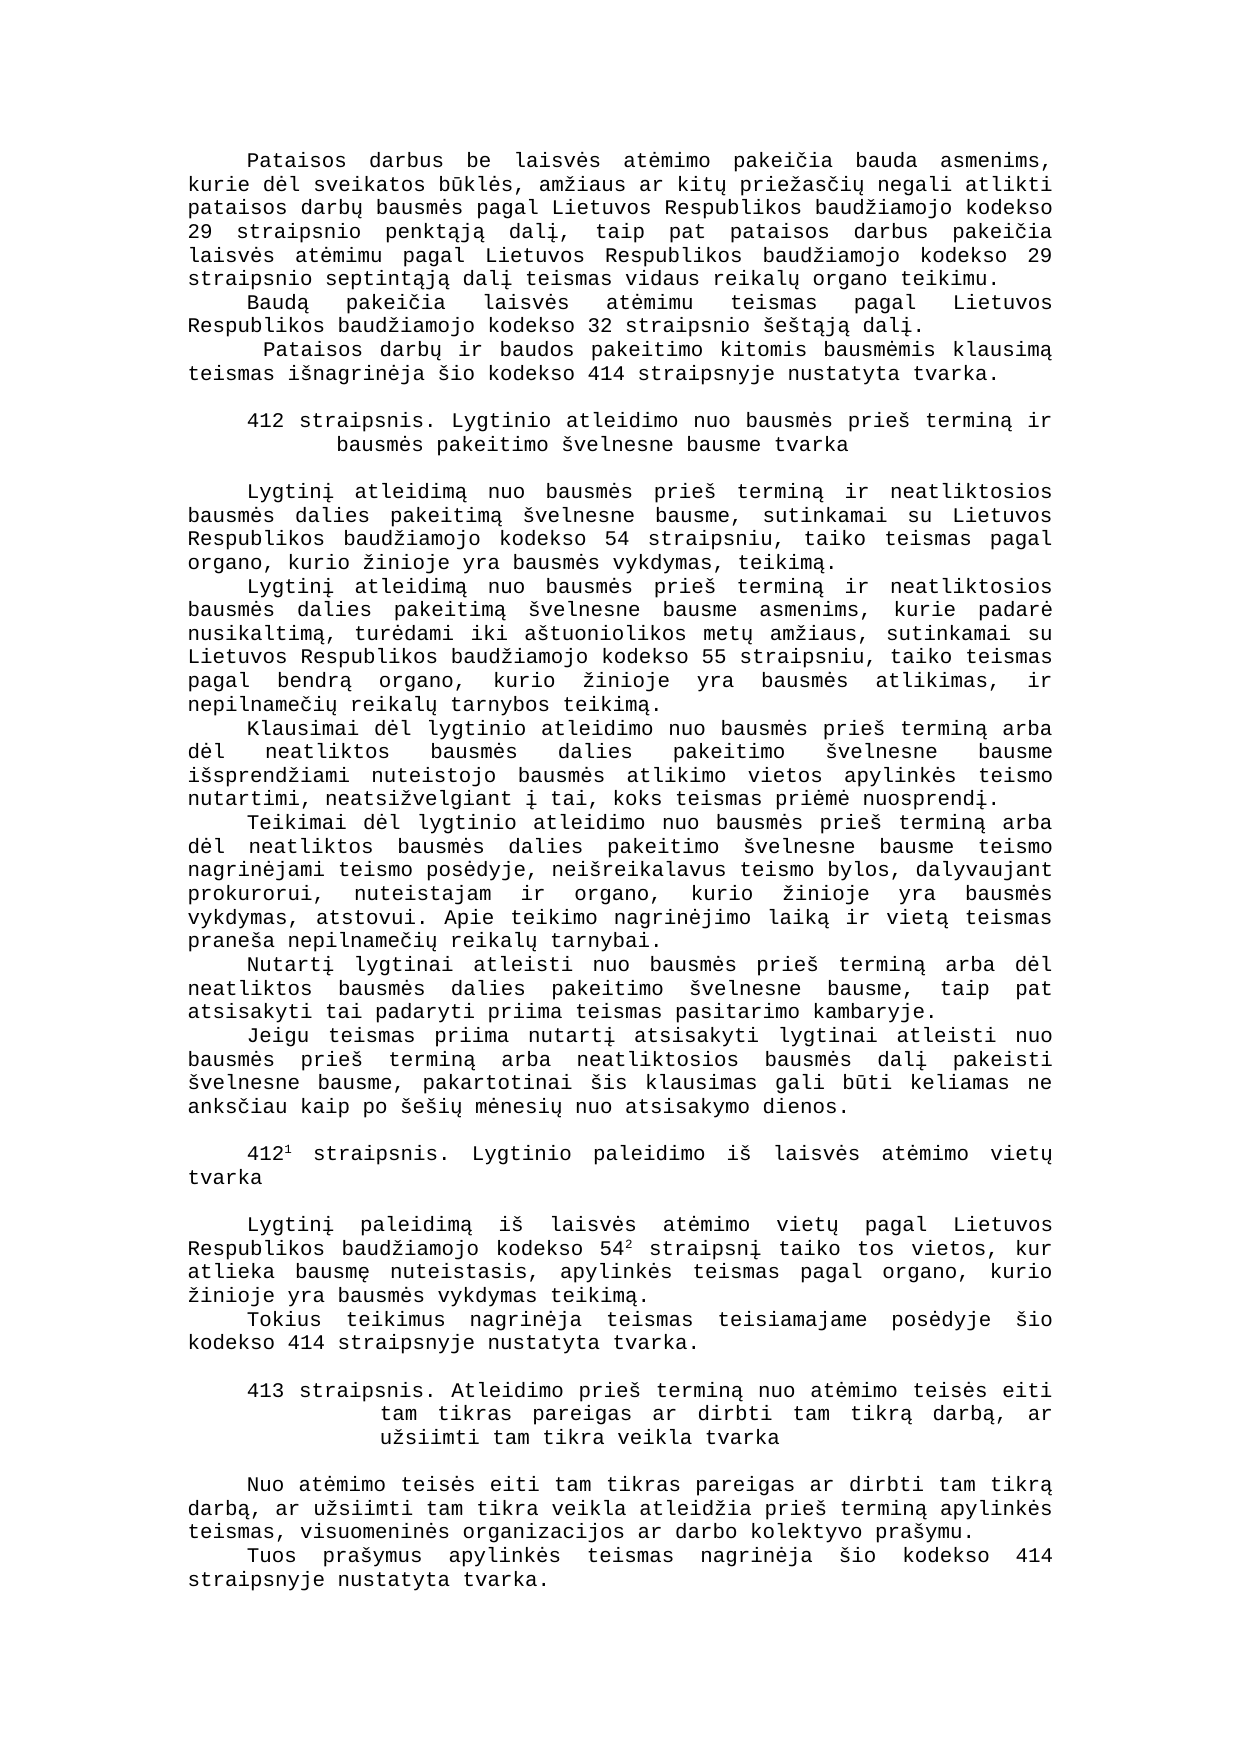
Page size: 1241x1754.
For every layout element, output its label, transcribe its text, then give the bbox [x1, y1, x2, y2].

text Lygtinį atleidimą nuo bausmės prieš terminą ir neatliktosios bausmės dalies pakeitimą švelnesne bausme asmenims, kurie padarė nusikaltimą, turėdami iki aštuoniolikos metų amžiaus, sutinkamai su Lietuvos Respublikos baudžiamojo kodekso 55 straipsniu, taiko teismas pagal bendrą organo, kurio žinioje yra bausmės atlikimas, ir nepilnamečių reikalų tarnybos teikimą. [187, 576, 1053, 717]
text Pataisos darbus be laisvės atėmimo pakeičia bauda asmenims, kurie dėl sveikatos būklės, amžiaus ar kitų priežasčių negali atlikti pataisos darbų bausmės pagal Lietuvos Respublikos baudžiamojo kodekso 29 straipsnio penktąją dalį, taip pat pataisos darbus pakeičia laisvės atėmimu pagal Lietuvos Respublikos baudžiamojo kodekso 29 straipsnio septintąją dalį teismas vidaus reikalų organo teikimu. [187, 150, 1053, 292]
text Lygtinį paleidimą iš laisvės atėmimo vietų pagal Lietuvos Respublikos baudžiamojo kodekso 542 straipsnį taiko tos vietos, kur atlieka bausmę nuteistasis, apylinkės teismas pagal organo, kurio žinioje yra bausmės vykdymas teikimą. [187, 1214, 1053, 1309]
text Lygtinį atleidimą nuo bausmės prieš terminą ir neatliktosios bausmės dalies pakeitimą švelnesne bausme, sutinkamai su Lietuvos Respublikos baudžiamojo kodekso 54 straipsniu, taiko teismas pagal organo, kurio žinioje yra bausmės vykdymas, teikimą. [187, 481, 1053, 576]
text Tuos prašymus apylinkės teismas nagrinėja šio kodekso 414 straipsnyje nustatyta tvarka. [187, 1545, 1053, 1592]
text Nutartį lygtinai atleisti nuo bausmės prieš terminą arba dėl neatliktos bausmės dalies pakeitimo švelnesne bausme, taip pat atsisakyti tai padaryti priima teismas pasitarimo kambaryje. [187, 954, 1053, 1025]
text Baudą pakeičia laisvės atėmimu teismas pagal Lietuvos Respublikos baudžiamojo kodekso 32 straipsnio šeštąją dalį. [187, 292, 1053, 339]
text Jeigu teismas priima nutartį atsisakyti lygtinai atleisti nuo bausmės prieš terminą arba neatliktosios bausmės dalį pakeisti švelnesne bausme, pakartotinai šis klausimas gali būti keliamas ne anksčiau kaip po šešių mėnesių nuo atsisakymo dienos. [187, 1025, 1053, 1119]
text Teikimai dėl lygtinio atleidimo nuo bausmės prieš terminą arba dėl neatliktos bausmės dalies pakeitimo švelnesne bausme teismo nagrinėjami teismo posėdyje, neišreikalavus teismo bylos, dalyvaujant prokurorui, nuteistajam ir organo, kurio žinioje yra bausmės vykdymas, atstovui. Apie teikimo nagrinėjimo laiką ir vietą teismas praneša nepilnamečių reikalų tarnybai. [187, 812, 1053, 954]
text 412 straipsnis. Lygtinio atleidimo nuo bausmės prieš terminą ir bausmės pakeitimo švelnesne bausme tvarka [247, 410, 1053, 457]
text Klausimai dėl lygtinio atleidimo nuo bausmės prieš terminą arba dėl neatliktos bausmės dalies pakeitimo švelnesne bausme išsprendžiami nuteistojo bausmės atlikimo vietos apylinkės teismo nutartimi, neatsižvelgiant į tai, koks teismas priėmė nuosprendį. [187, 717, 1053, 812]
text Nuo atėmimo teisės eiti tam tikras pareigas ar dirbti tam tikrą darbą, ar užsiimti tam tikra veikla atleidžia prieš terminą apylinkės teismas, visuomeninės organizacijos ar darbo kolektyvo prašymu. [187, 1474, 1053, 1545]
text Pataisos darbų ir baudos pakeitimo kitomis bausmėmis klausimą teismas išnagrinėja šio kodekso 414 straipsnyje nustatyta tvarka. [187, 339, 1053, 386]
text 413 straipsnis. Atleidimo prieš terminą nuo atėmimo teisės eiti tam tikras pareigas ar dirbti tam tikrą darbą, ar užsiimti tam tikra veikla tvarka [247, 1379, 1053, 1451]
text 4121 straipsnis. Lygtinio paleidimo iš laisvės atėmimo vietų tvarka [187, 1143, 1053, 1190]
text Tokius teikimus nagrinėja teismas teisiamajame posėdyje šio kodekso 414 straipsnyje nustatyta tvarka. [187, 1309, 1053, 1356]
